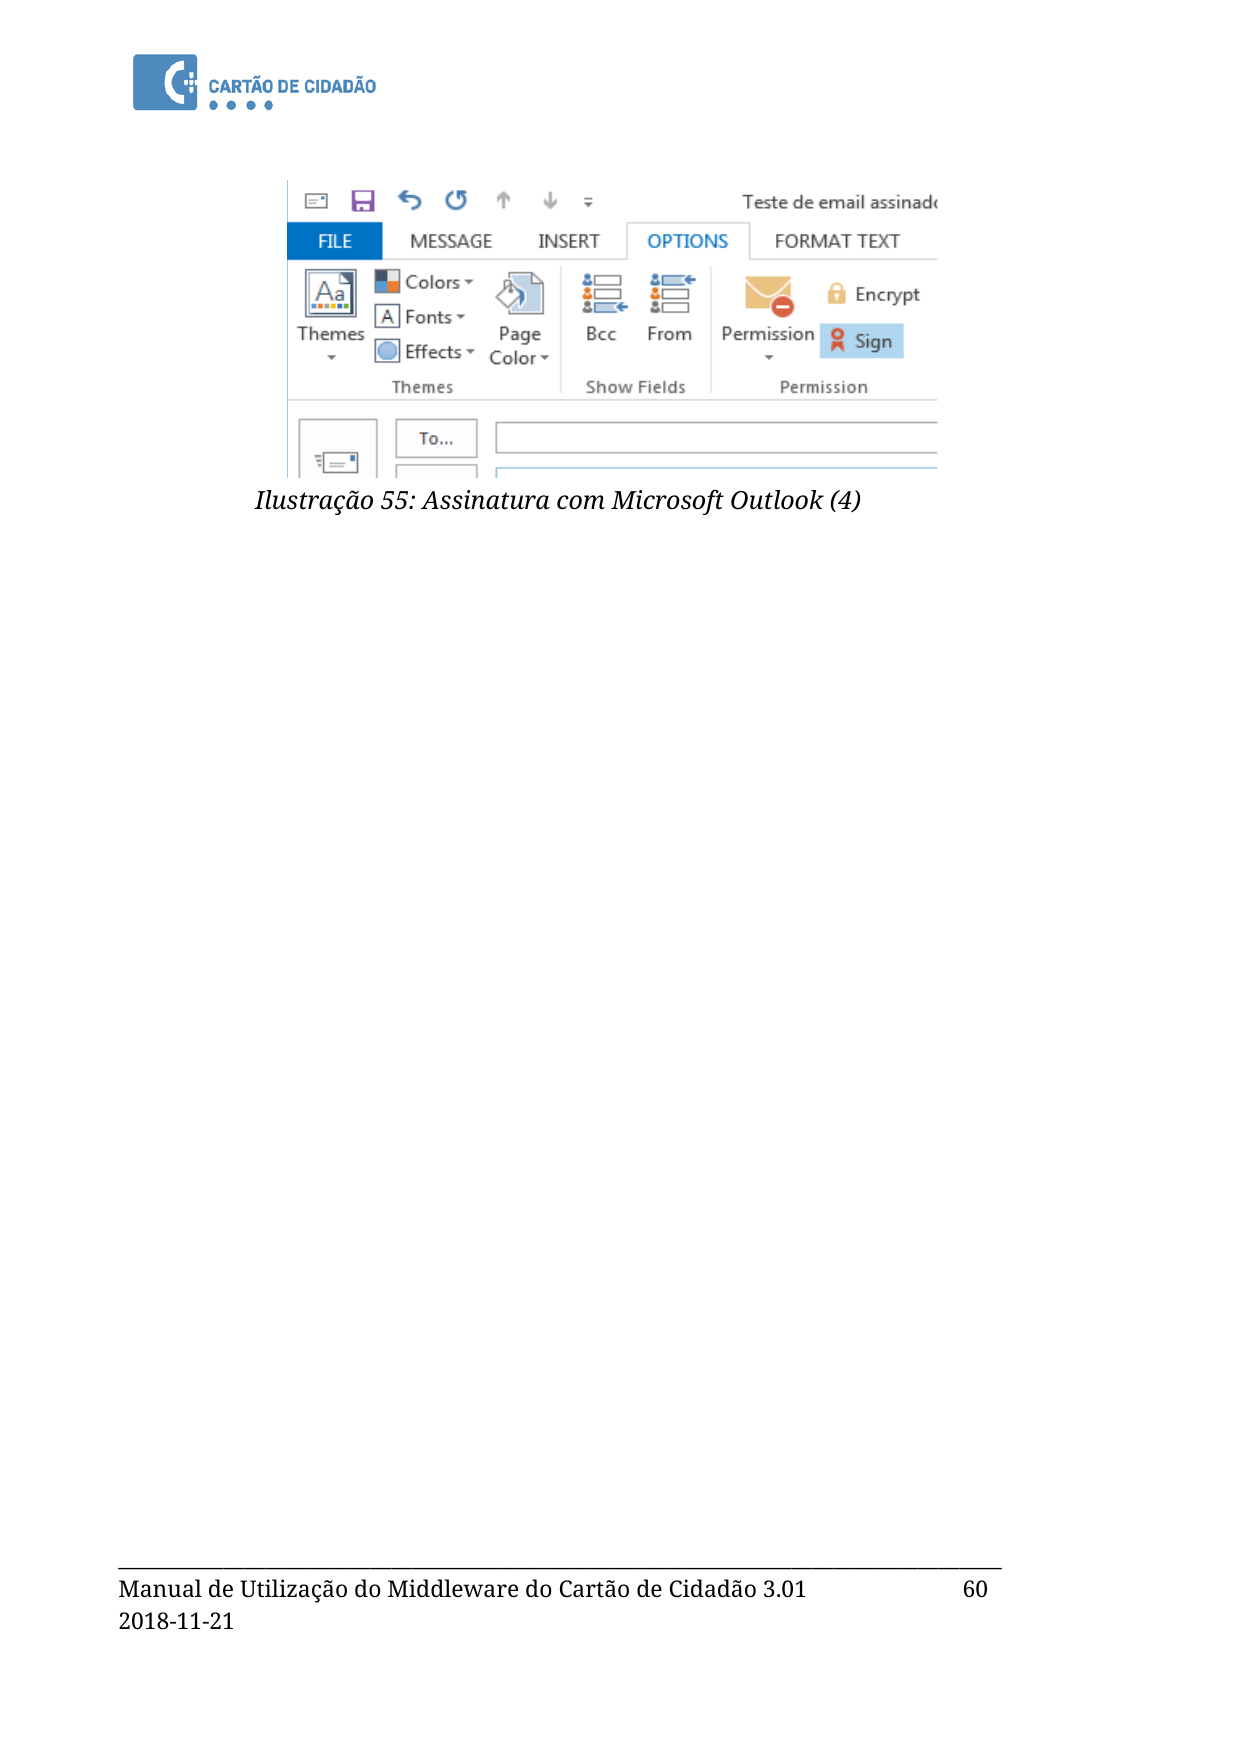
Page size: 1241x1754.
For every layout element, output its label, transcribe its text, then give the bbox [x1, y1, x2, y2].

picture [287, 180, 938, 478]
picture [130, 47, 423, 118]
list Ilustração 55: Assinatura com Microsoft Outlook (4) [255, 478, 970, 516]
